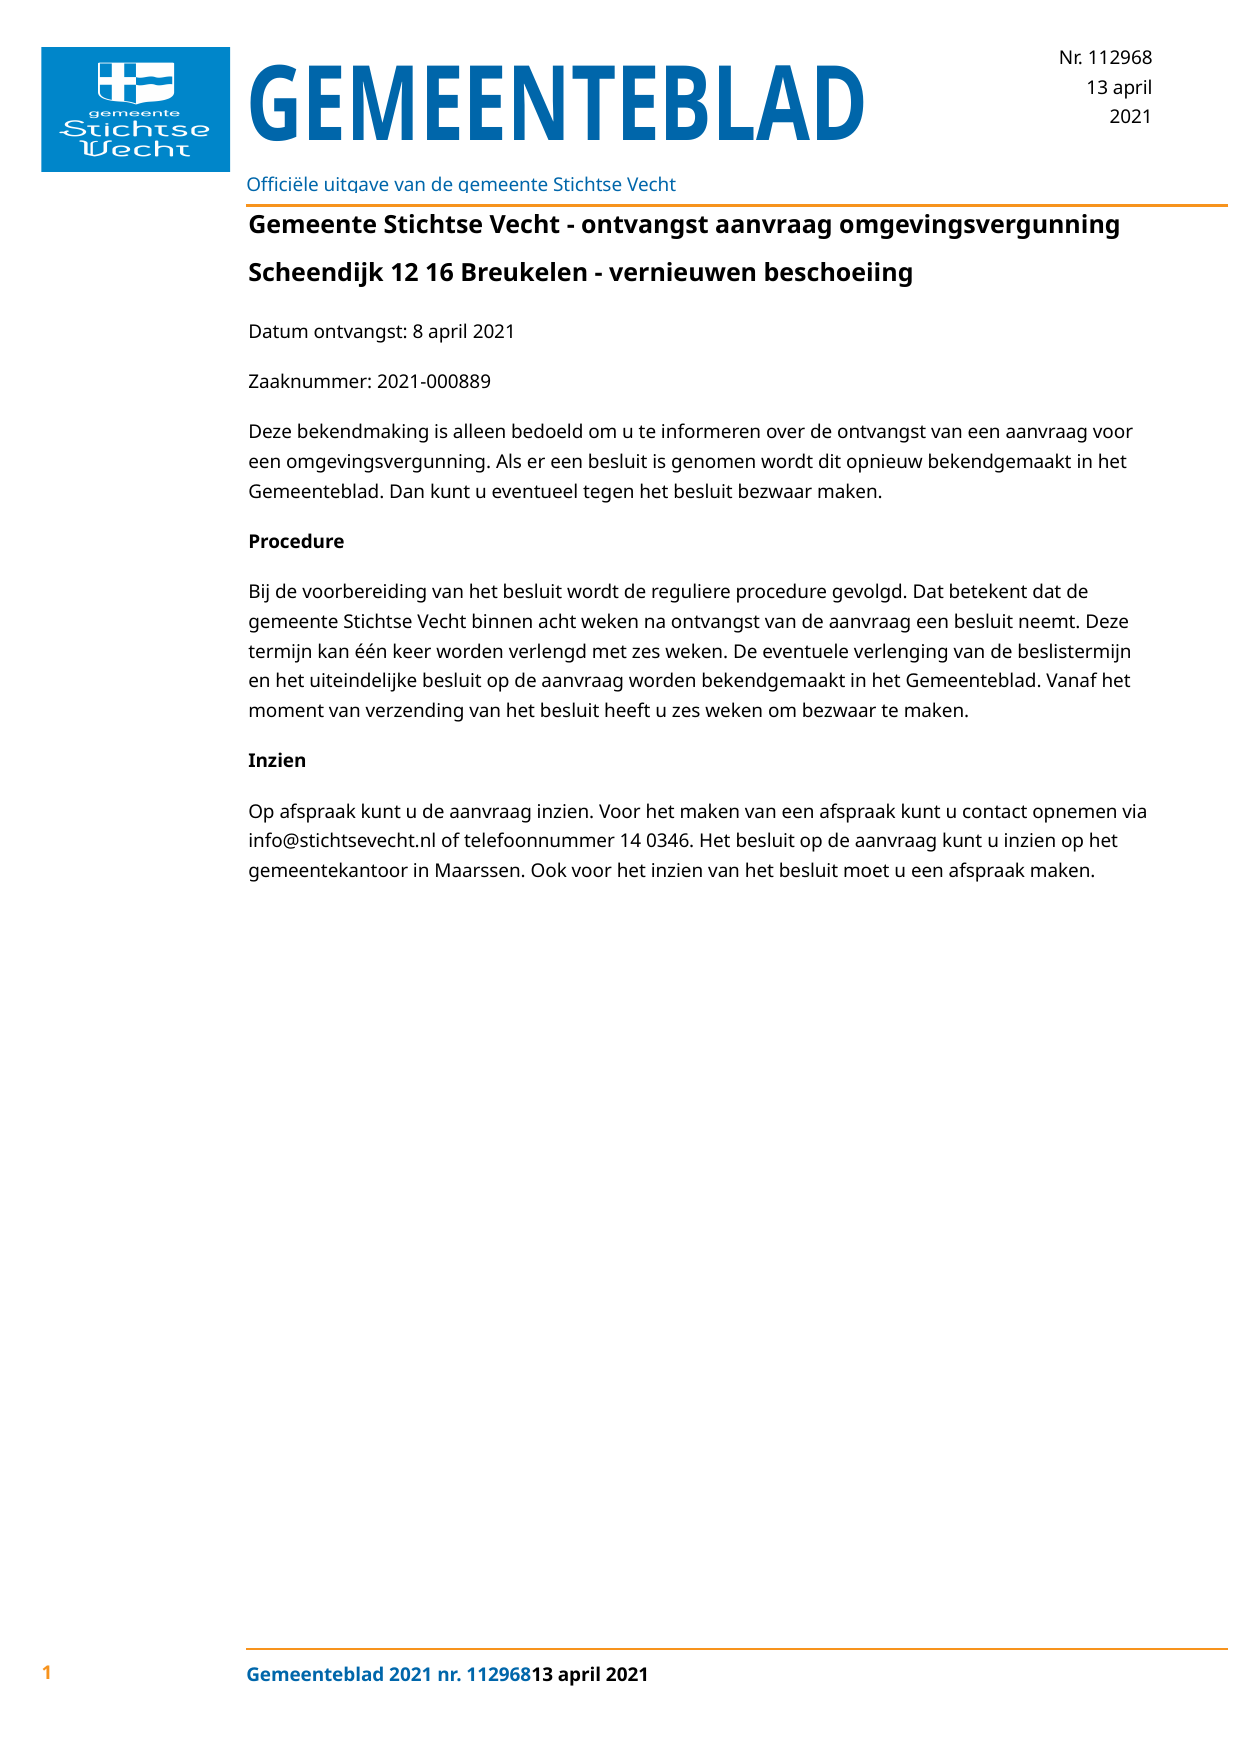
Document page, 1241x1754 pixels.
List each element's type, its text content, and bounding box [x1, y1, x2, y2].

text Bij de voorbereiding van het besluit wordt de reguliere procedure gevolgd. Dat betekent dat de gemeente Stichtse Vecht binnen acht weken na ontvangst van de aanvraag een besluit neemt. Deze termijn kan één keer worden verlengd met zes weken. De eventuele verlenging van de beslistermijn en het uiteindelijke besluit op de aanvraag worden bekendgemaakt in het Gemeenteblad. Vanaf het moment van verzending van het besluit heeft u zes weken om bezwaar te maken. [248, 579, 1152, 723]
text Procedure [248, 528, 1152, 554]
text Zaaknummer: 2021-000889 [248, 368, 1152, 394]
text Op afspraak kunt u de aanvraag inzien. Voor het maken van een afspraak kunt u contact opnemen via info@stichtsevecht.nl of telefoonnummer 14 0346. Het besluit op de aanvraag kunt u inzien op het gemeentekantoor in Maarssen. Ook voor het inzien van het besluit moet u een afspraak maken. [248, 798, 1152, 883]
picture [137, 63, 174, 103]
text Datum ontvangst: 8 april 2021 [248, 318, 1152, 344]
picture [99, 63, 135, 101]
text Inzien [248, 747, 1152, 773]
text Gemeente Stichtse Vecht - ontvangst aanvraag omgevingsvergunning Scheendijk 12 16 Breukelen - vernieuwen beschoeiing [248, 207, 1152, 288]
text Deze bekendmaking is alleen bedoeld om u te informeren over de ontvangst van een aanvraag voor een omgevingsvergunning. Als er een besluit is genomen wordt dit opnieuw bekendgemaakt in het Gemeenteblad. Dan kunt u eventueel tegen het besluit bezwaar maken. [248, 419, 1152, 504]
